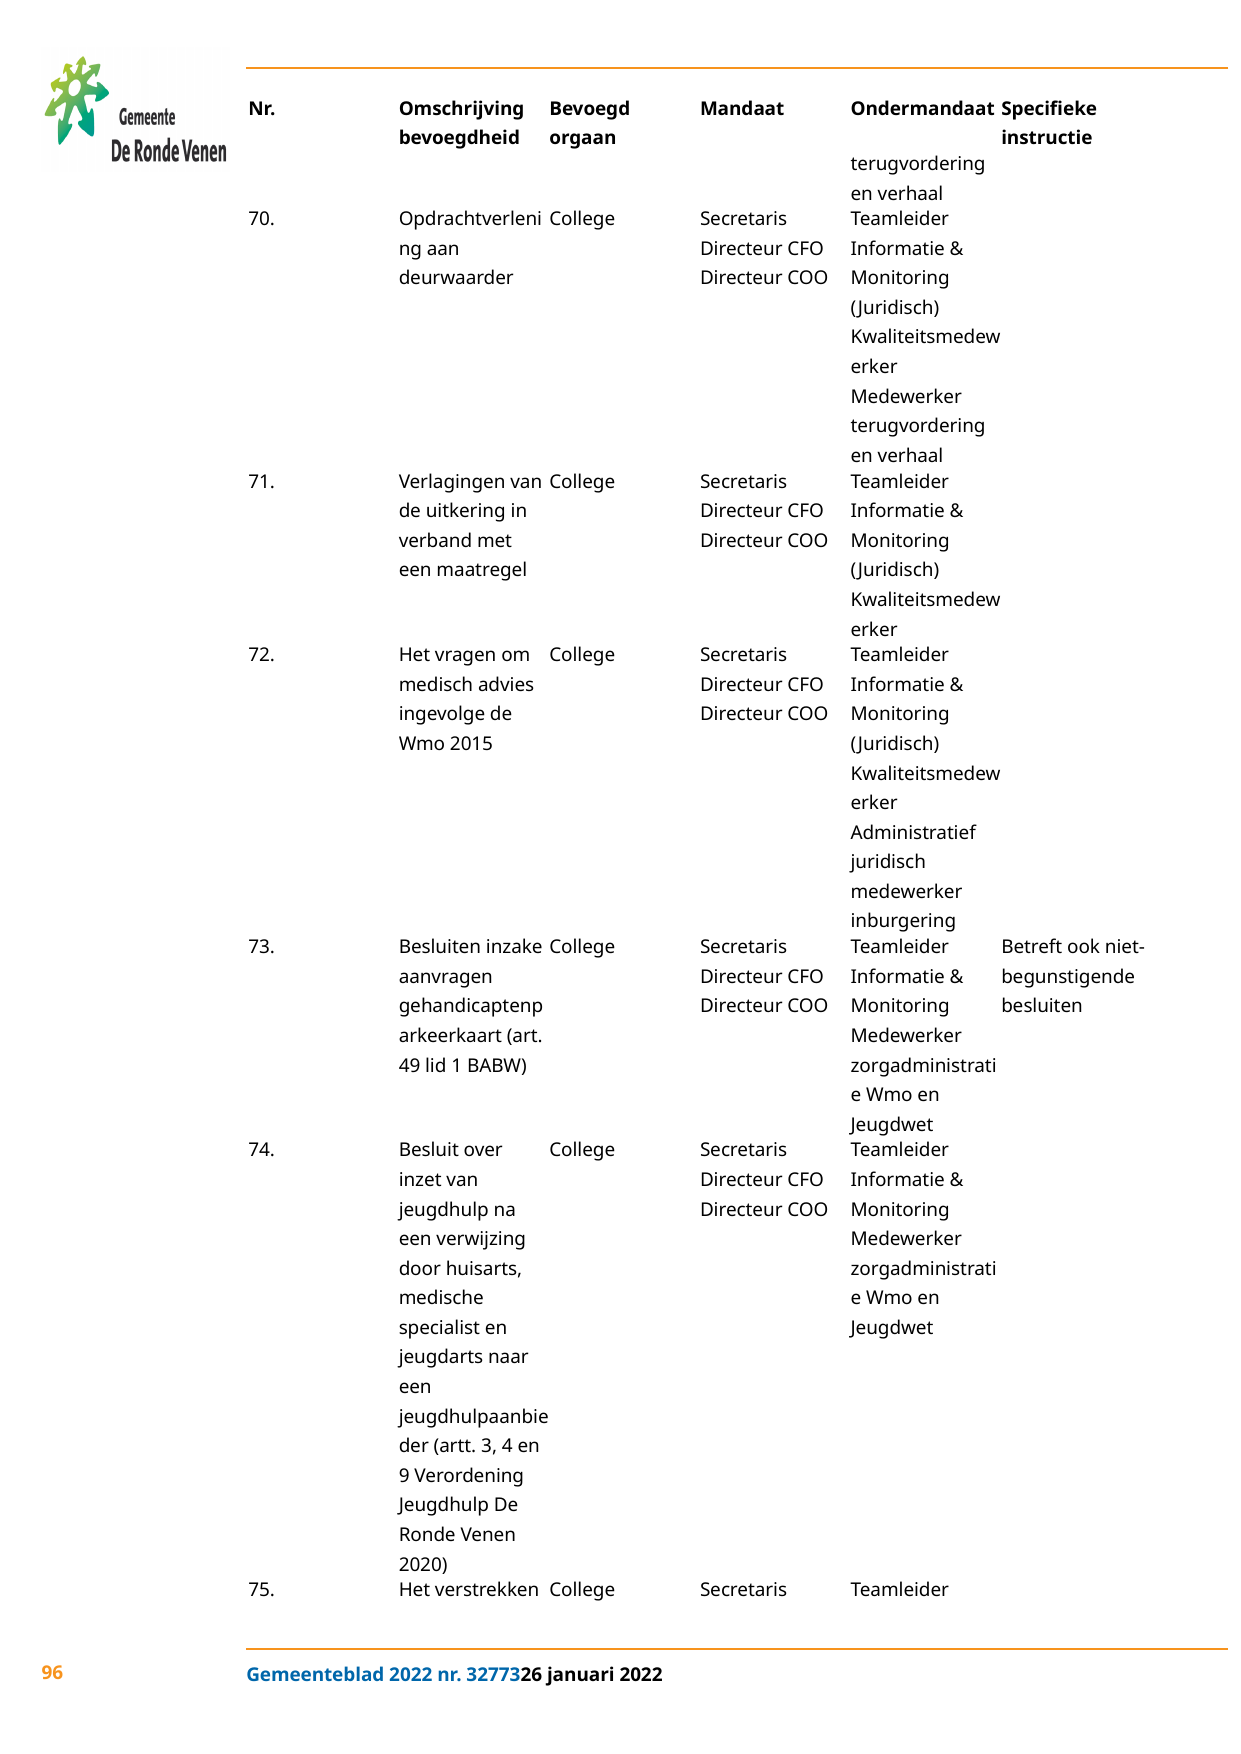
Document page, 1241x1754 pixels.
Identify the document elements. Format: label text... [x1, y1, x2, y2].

table_header Ondermandaat [850, 95, 1001, 150]
table_cell Opdrachtverlening aan deurwaarder [399, 205, 549, 468]
table_cell [248, 150, 398, 205]
table_cell Verlagingen van de uitkering in verband met een maatregel [399, 468, 549, 641]
table_cell Secretaris Directeur CFO Directeur COO [700, 1137, 850, 1577]
table_cell Besluit over inzet van jeugdhulp na een verwijzing door huisarts, medische specialist en jeugdarts naar een jeugdhulpaanbieder (artt. 3, 4 en 9 Verordening Jeugdhulp De Ronde Venen 2020) [399, 1137, 549, 1577]
table_cell Teamleider [850, 1577, 1001, 1602]
table_cell College [549, 468, 700, 641]
table_cell College [549, 934, 700, 1137]
table_header Omschrijving bevoegdheid [399, 95, 549, 150]
table_cell Betreft ook niet-begunstigende besluiten [1001, 934, 1152, 1137]
table_header Bevoegd orgaan [549, 95, 700, 150]
table_cell 73. [248, 934, 398, 1137]
table_cell 70. [248, 205, 398, 468]
table_cell Teamleider Informatie & Monitoring Medewerker zorgadministratie Wmo en Jeugdwet [850, 1137, 1001, 1577]
table_cell Besluiten inzake aanvragen gehandicaptenparkeerkaart (art. 49 lid 1 BABW) [399, 934, 549, 1137]
table_cell Teamleider Informatie & Monitoring (Juridisch) Kwaliteitsmedewerker Medewerker terugvordering en verhaal [850, 205, 1001, 468]
table_cell [1001, 1137, 1152, 1577]
table_cell Het verstrekken [399, 1577, 549, 1602]
table_cell College [549, 1577, 700, 1602]
table_header Nr. [248, 95, 398, 150]
table_cell College [549, 641, 700, 933]
table_cell [1001, 1577, 1152, 1602]
table_cell College [549, 1137, 700, 1577]
table_cell 72. [248, 641, 398, 933]
table_cell terugvordering en verhaal [850, 150, 1001, 205]
table_header Specifieke instructie [1001, 95, 1152, 150]
table_cell [1001, 641, 1152, 933]
table_cell Secretaris Directeur CFO Directeur COO [700, 934, 850, 1137]
table_cell 75. [248, 1577, 398, 1602]
table_cell Het vragen om medisch advies ingevolge de Wmo 2015 [399, 641, 549, 933]
table_cell [1001, 150, 1152, 205]
picture [41, 47, 231, 172]
table_cell [700, 150, 850, 205]
table_cell Teamleider Informatie & Monitoring Medewerker zorgadministratie Wmo en Jeugdwet [850, 934, 1001, 1137]
table_cell Teamleider Informatie & Monitoring (Juridisch) Kwaliteitsmedewerker Administratief juridisch medewerker inburgering [850, 641, 1001, 933]
table_cell Secretaris Directeur CFO Directeur COO [700, 468, 850, 641]
table_cell College [549, 205, 700, 468]
table_cell [549, 150, 700, 205]
table_cell [1001, 205, 1152, 468]
table_cell Secretaris Directeur CFO Directeur COO [700, 205, 850, 468]
table_cell Secretaris [700, 1577, 850, 1602]
table_cell Teamleider Informatie & Monitoring (Juridisch) Kwaliteitsmedewerker [850, 468, 1001, 641]
table_cell Secretaris Directeur CFO Directeur COO [700, 641, 850, 933]
table_cell 74. [248, 1137, 398, 1577]
table_cell [1001, 468, 1152, 641]
table_cell [399, 150, 549, 205]
table_header Mandaat [700, 95, 850, 150]
table_cell 71. [248, 468, 398, 641]
